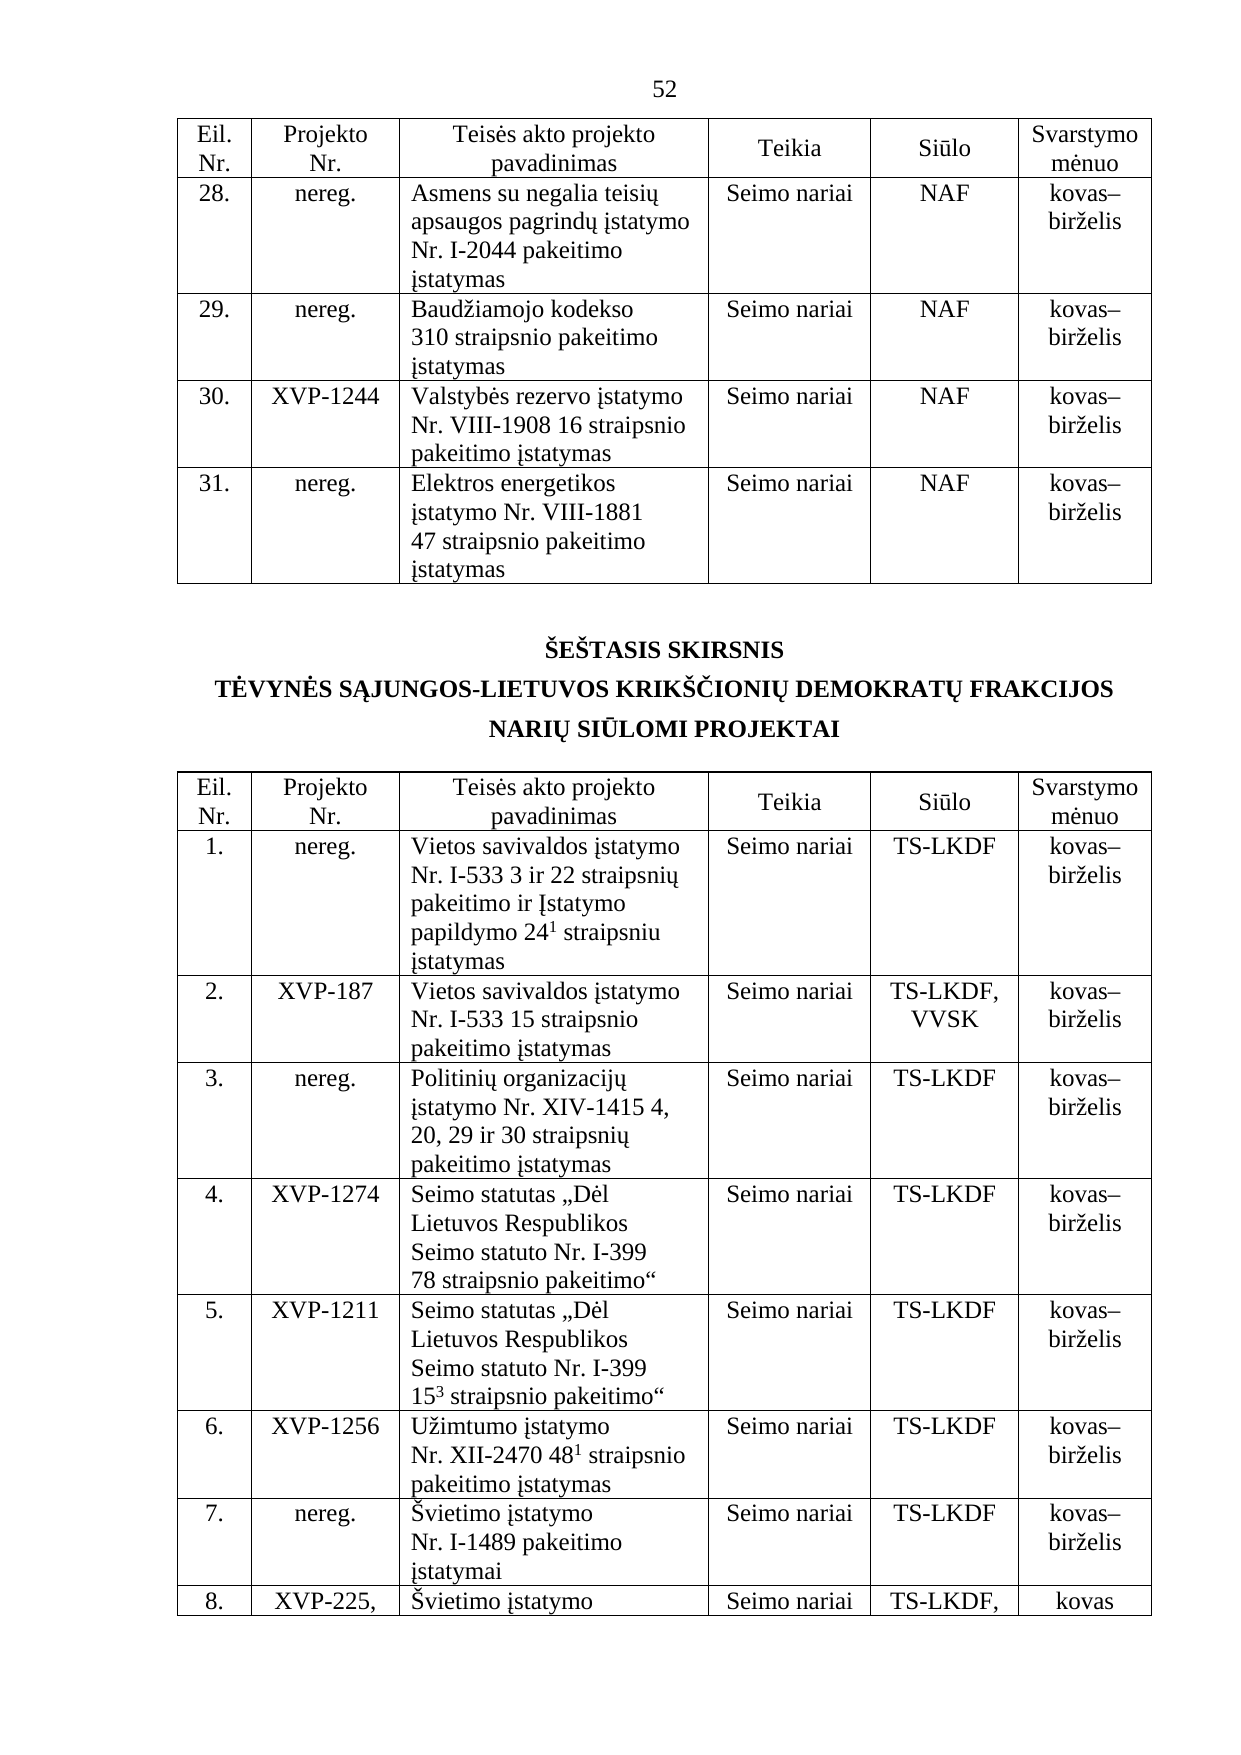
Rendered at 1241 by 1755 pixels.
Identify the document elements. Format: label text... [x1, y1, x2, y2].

table_cell Seimo nariai [709, 1411, 870, 1497]
table_cell kovas–birželis [1019, 1411, 1151, 1497]
table_cell TS-LKDF, VVSK [871, 976, 1018, 1062]
table_cell TS-LKDF [871, 1499, 1018, 1585]
table_cell Seimo nariai [709, 976, 870, 1062]
table_cell Baudžiamojo kodekso 310 straipsnio pakeitimo įstatymas [400, 294, 708, 380]
table_cell Valstybės rezervo įstatymo Nr. VIII-1908 16 straipsnio pakeitimo įstatymas [400, 381, 708, 467]
table_cell Seimo nariai [709, 178, 870, 293]
table_cell 7. [178, 1499, 251, 1585]
table_cell XVP-1244 [252, 381, 399, 467]
table_cell TS-LKDF, [871, 1586, 1018, 1614]
table_cell TS-LKDF [871, 1411, 1018, 1497]
table_cell kovas–birželis [1019, 381, 1151, 467]
table_cell 8. [178, 1586, 251, 1614]
table_cell 6. [178, 1411, 251, 1497]
table_cell Elektros energetikos įstatymo Nr. VIII-1881 47 straipsnio pakeitimo įstatymas [400, 468, 708, 583]
table_cell 30. [178, 381, 251, 467]
table_cell Seimo nariai [709, 1586, 870, 1614]
table_cell kovas–birželis [1019, 178, 1151, 293]
table_cell nereg. [252, 178, 399, 293]
table_cell 31. [178, 468, 251, 583]
table_header Siūlo [871, 773, 1018, 830]
table_header Svarstymo mėnuo [1019, 119, 1151, 177]
table_cell kovas [1019, 1586, 1151, 1614]
subtitle TĖVYNĖS SĄJUNGOS-LIETUVOS KRIKŠČIONIŲ DEMOKRATŲ FRAKCIJOS NARIŲ SIŪLOMI PROJEKTAI [177, 663, 1152, 743]
table_cell kovas–birželis [1019, 1295, 1151, 1410]
table_header Siūlo [871, 119, 1018, 177]
table_cell kovas–birželis [1019, 294, 1151, 380]
text ŠEŠTASIS SKIRSNIS [177, 624, 1152, 663]
table_cell kovas–birželis [1019, 831, 1151, 975]
table_cell Vietos savivaldos įstatymo Nr. I-533 15 straipsnio pakeitimo įstatymas [400, 976, 708, 1062]
table_cell nereg. [252, 1063, 399, 1178]
table_cell Seimo nariai [709, 1179, 870, 1294]
table_cell NAF [871, 294, 1018, 380]
table_cell Seimo nariai [709, 1499, 870, 1585]
table_cell 1. [178, 831, 251, 975]
table_header Svarstymo mėnuo [1019, 773, 1151, 830]
table_cell Seimo statutas „Dėl Lietuvos Respublikos Seimo statuto Nr. I-399 78 straipsnio pakeitimo“ [400, 1179, 708, 1294]
table_cell 28. [178, 178, 251, 293]
table_cell kovas–birželis [1019, 468, 1151, 583]
table_header Teisės akto projekto pavadinimas [400, 773, 708, 830]
table_cell NAF [871, 178, 1018, 293]
table_cell 3. [178, 1063, 251, 1178]
table_cell 4. [178, 1179, 251, 1294]
table_cell NAF [871, 381, 1018, 467]
table_cell kovas–birželis [1019, 1063, 1151, 1178]
table_header Projekto Nr. [252, 119, 399, 177]
table_cell XVP-225, [252, 1586, 399, 1614]
table_cell kovas–birželis [1019, 1179, 1151, 1294]
table_header Eil. Nr. [178, 119, 251, 177]
table_cell 29. [178, 294, 251, 380]
table_cell TS-LKDF [871, 1179, 1018, 1294]
table_cell XVP-1211 [252, 1295, 399, 1410]
table_cell Seimo statutas „Dėl Lietuvos Respublikos Seimo statuto Nr. I-399 153 straipsnio pakeitimo“ [400, 1295, 708, 1410]
table_header Projekto Nr. [252, 773, 399, 830]
table_header Teikia [709, 119, 870, 177]
table_cell nereg. [252, 294, 399, 380]
table_cell XVP-1274 [252, 1179, 399, 1294]
table_cell NAF [871, 468, 1018, 583]
table_cell 5. [178, 1295, 251, 1410]
table_cell TS-LKDF [871, 1295, 1018, 1410]
table_cell Švietimo įstatymo Nr. I-1489 pakeitimo įstatymai [400, 1499, 708, 1585]
table_cell Seimo nariai [709, 468, 870, 583]
table_cell Politinių organizacijų įstatymo Nr. XIV-1415 4, 20, 29 ir 30 straipsnių pakeitimo įstatymas [400, 1063, 708, 1178]
table_cell TS-LKDF [871, 831, 1018, 975]
table_cell kovas–birželis [1019, 976, 1151, 1062]
table_cell Seimo nariai [709, 1295, 870, 1410]
table_cell Seimo nariai [709, 831, 870, 975]
table_cell XVP-1256 [252, 1411, 399, 1497]
table_cell Užimtumo įstatymo Nr. XII-2470 481 straipsnio pakeitimo įstatymas [400, 1411, 708, 1497]
table_cell Švietimo įstatymo [400, 1586, 708, 1614]
table_cell nereg. [252, 468, 399, 583]
table_header Teisės akto projekto pavadinimas [400, 119, 708, 177]
table_header Eil. Nr. [178, 773, 251, 830]
table_cell nereg. [252, 831, 399, 975]
table_cell Vietos savivaldos įstatymo Nr. I-533 3 ir 22 straipsnių pakeitimo ir Įstatymo papildymo 241 straipsniu įstatymas [400, 831, 708, 975]
table_cell Seimo nariai [709, 381, 870, 467]
table_cell kovas–birželis [1019, 1499, 1151, 1585]
table_cell 2. [178, 976, 251, 1062]
table_cell Seimo nariai [709, 1063, 870, 1178]
table_cell XVP-187 [252, 976, 399, 1062]
table_cell Asmens su negalia teisių apsaugos pagrindų įstatymo Nr. I-2044 pakeitimo įstatymas [400, 178, 708, 293]
table_cell Seimo nariai [709, 294, 870, 380]
table_cell TS-LKDF [871, 1063, 1018, 1178]
table_cell nereg. [252, 1499, 399, 1585]
table_header Teikia [709, 773, 870, 830]
